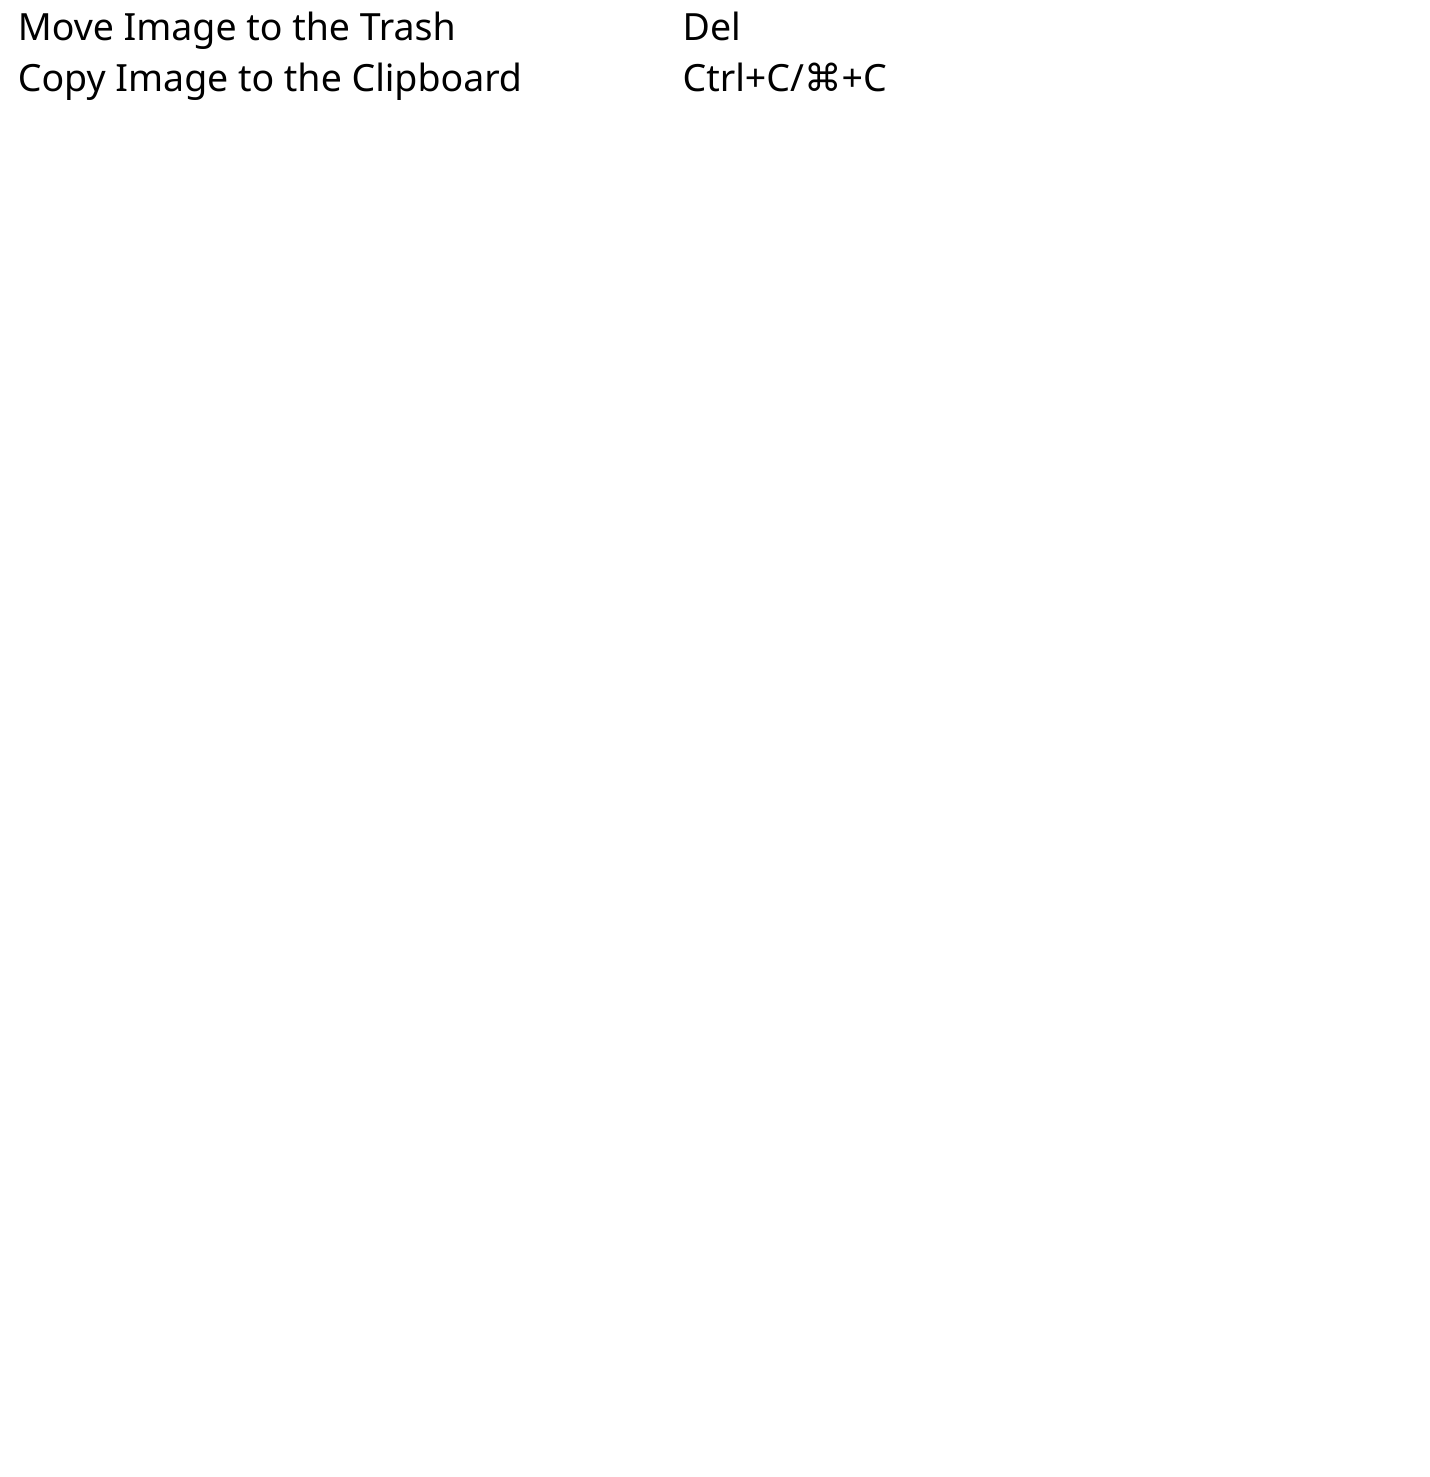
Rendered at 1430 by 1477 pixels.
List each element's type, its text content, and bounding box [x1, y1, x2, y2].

text Move Image to the Trash Del Copy Image to the Clipboard Ctrl+C/⌘+C [18, 0, 1411, 102]
